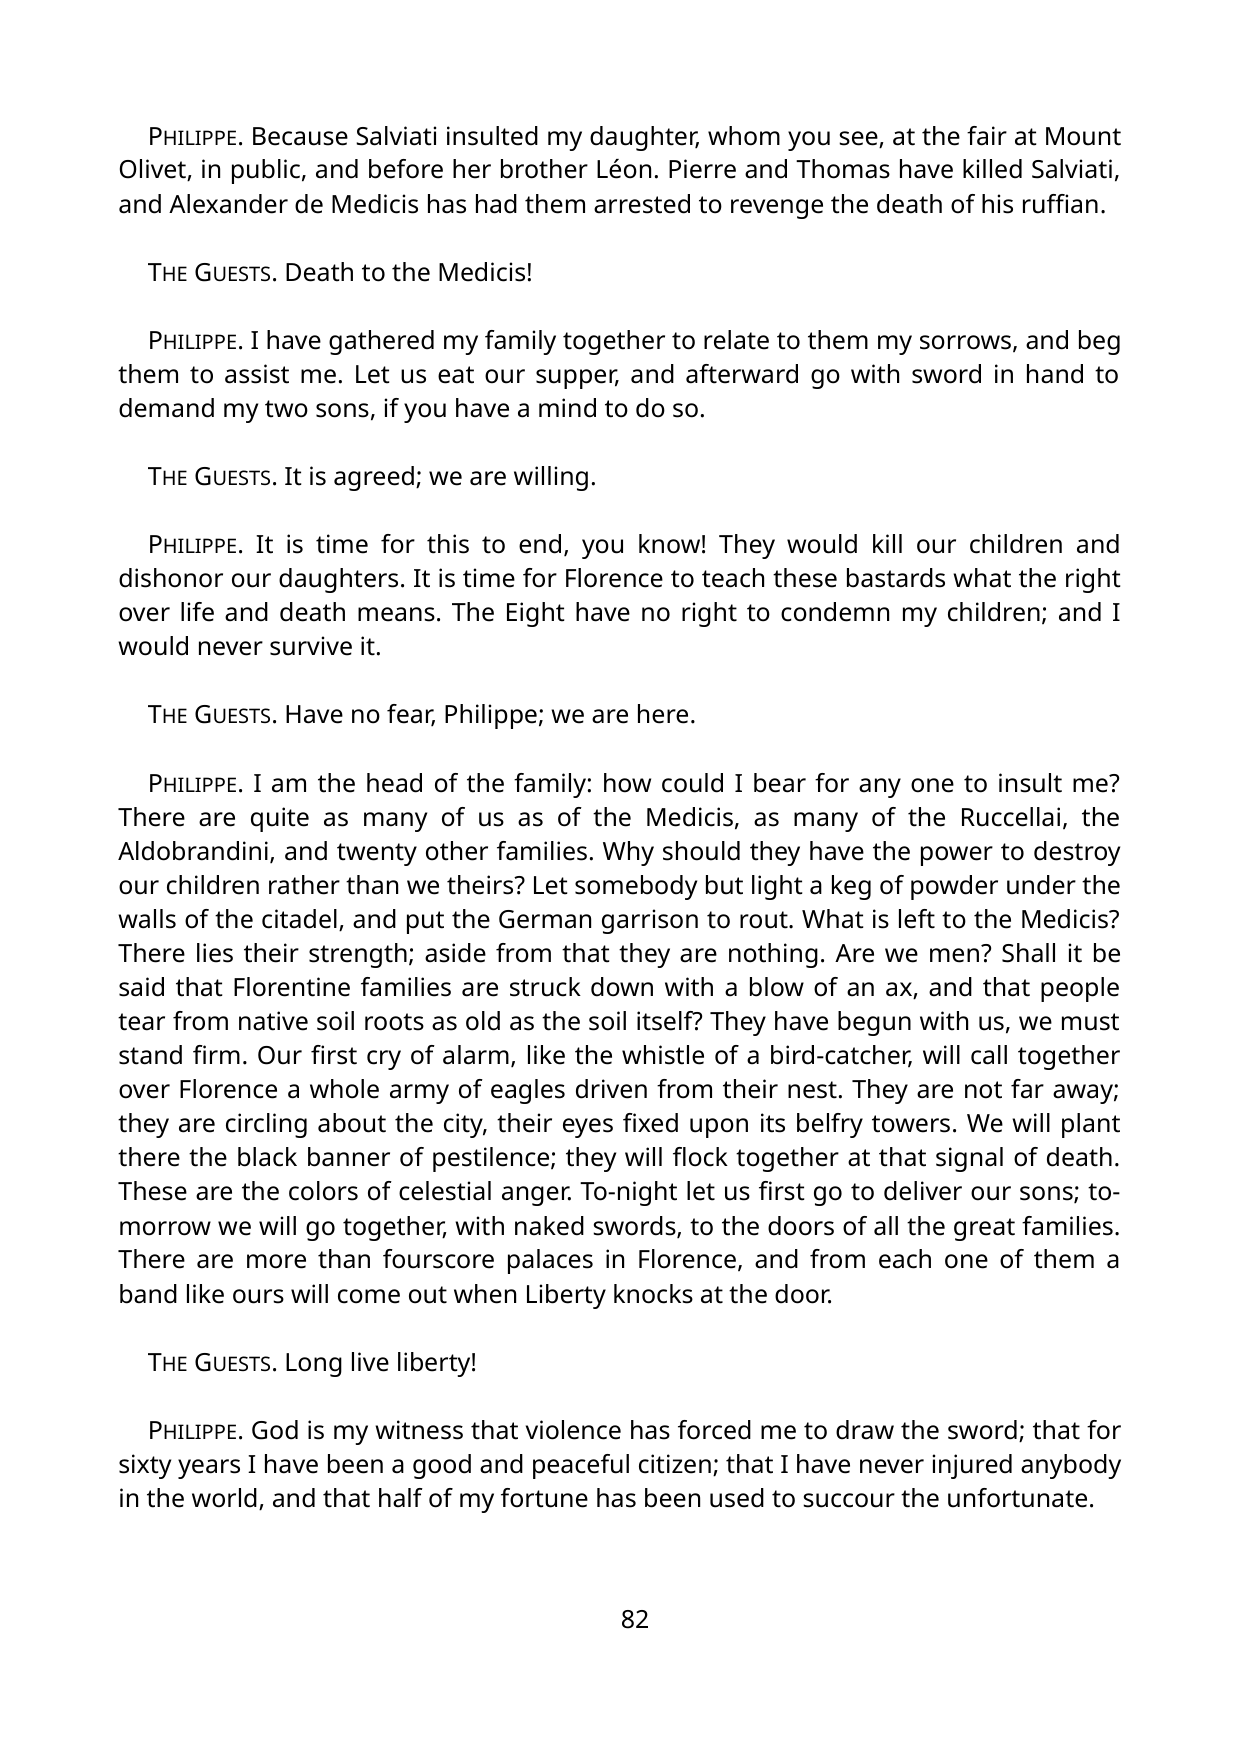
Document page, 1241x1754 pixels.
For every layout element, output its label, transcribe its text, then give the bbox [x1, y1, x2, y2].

text Philippe. It is time for this to end, you know! They would kill our children and dishonor our daughters. It is time for Florence to teach these bastards what the right over life and death means. The Eight have no right to condemn my children; and I would never survive it. [118, 527, 1122, 663]
text Philippe. I have gathered my family together to relate to them my sorrows, and beg them to assist me. Let us eat our supper, and afterward go with sword in hand to demand my two sons, if you have a mind to do so. [118, 322, 1122, 425]
text The Guests. Long live liberty! [118, 1344, 1122, 1378]
text Philippe. God is my witness that violence has forced me to draw the sword; that for sixty years I have been a good and peaceful citizen; that I have never injured anybody in the world, and that half of my fortune has been used to succour the unfortunate. [118, 1412, 1122, 1515]
text The Guests. Death to the Medicis! [118, 254, 1122, 288]
text Philippe. Because Salviati insulted my daughter, whom you see, at the fair at Mount Olivet, in public, and before her brother Léon. Pierre and Thomas have killed Salviati, and Alexander de Medicis has had them arrested to revenge the death of his ruffian. [118, 118, 1122, 220]
text The Guests. Have no fear, Philippe; we are here. [118, 697, 1122, 731]
text Philippe. I am the head of the family: how could I bear for any one to insult me? There are quite as many of us as of the Medicis, as many of the Ruccellai, the Aldobrandini, and twenty other families. Why should they have the power to destroy our children rather than we theirs? Let somebody but light a keg of powder under the walls of the citadel, and put the German garrison to rout. What is left to the Medicis? There lies their strength; aside from that they are nothing. Are we men? Shall it be said that Florentine families are struck down with a blow of an ax, and that people tear from native soil roots as old as the soil itself? They have begun with us, we must stand firm. Our first cry of alarm, like the whistle of a bird-catcher, will call together over Florence a whole army of eagles driven from their nest. They are not far away; they are circling about the city, their eyes fixed upon its belfry towers. We will plant there the black banner of pestilence; they will flock together at that signal of death. These are the colors of celestial anger. To-night let us first go to deliver our sons; to-morrow we will go together, with naked swords, to the doors of all the great families. There are more than fourscore palaces in Florence, and from each one of them a band like ours will come out when Liberty knocks at the door. [118, 765, 1122, 1310]
text The Guests. It is agreed; we are willing. [118, 459, 1122, 493]
